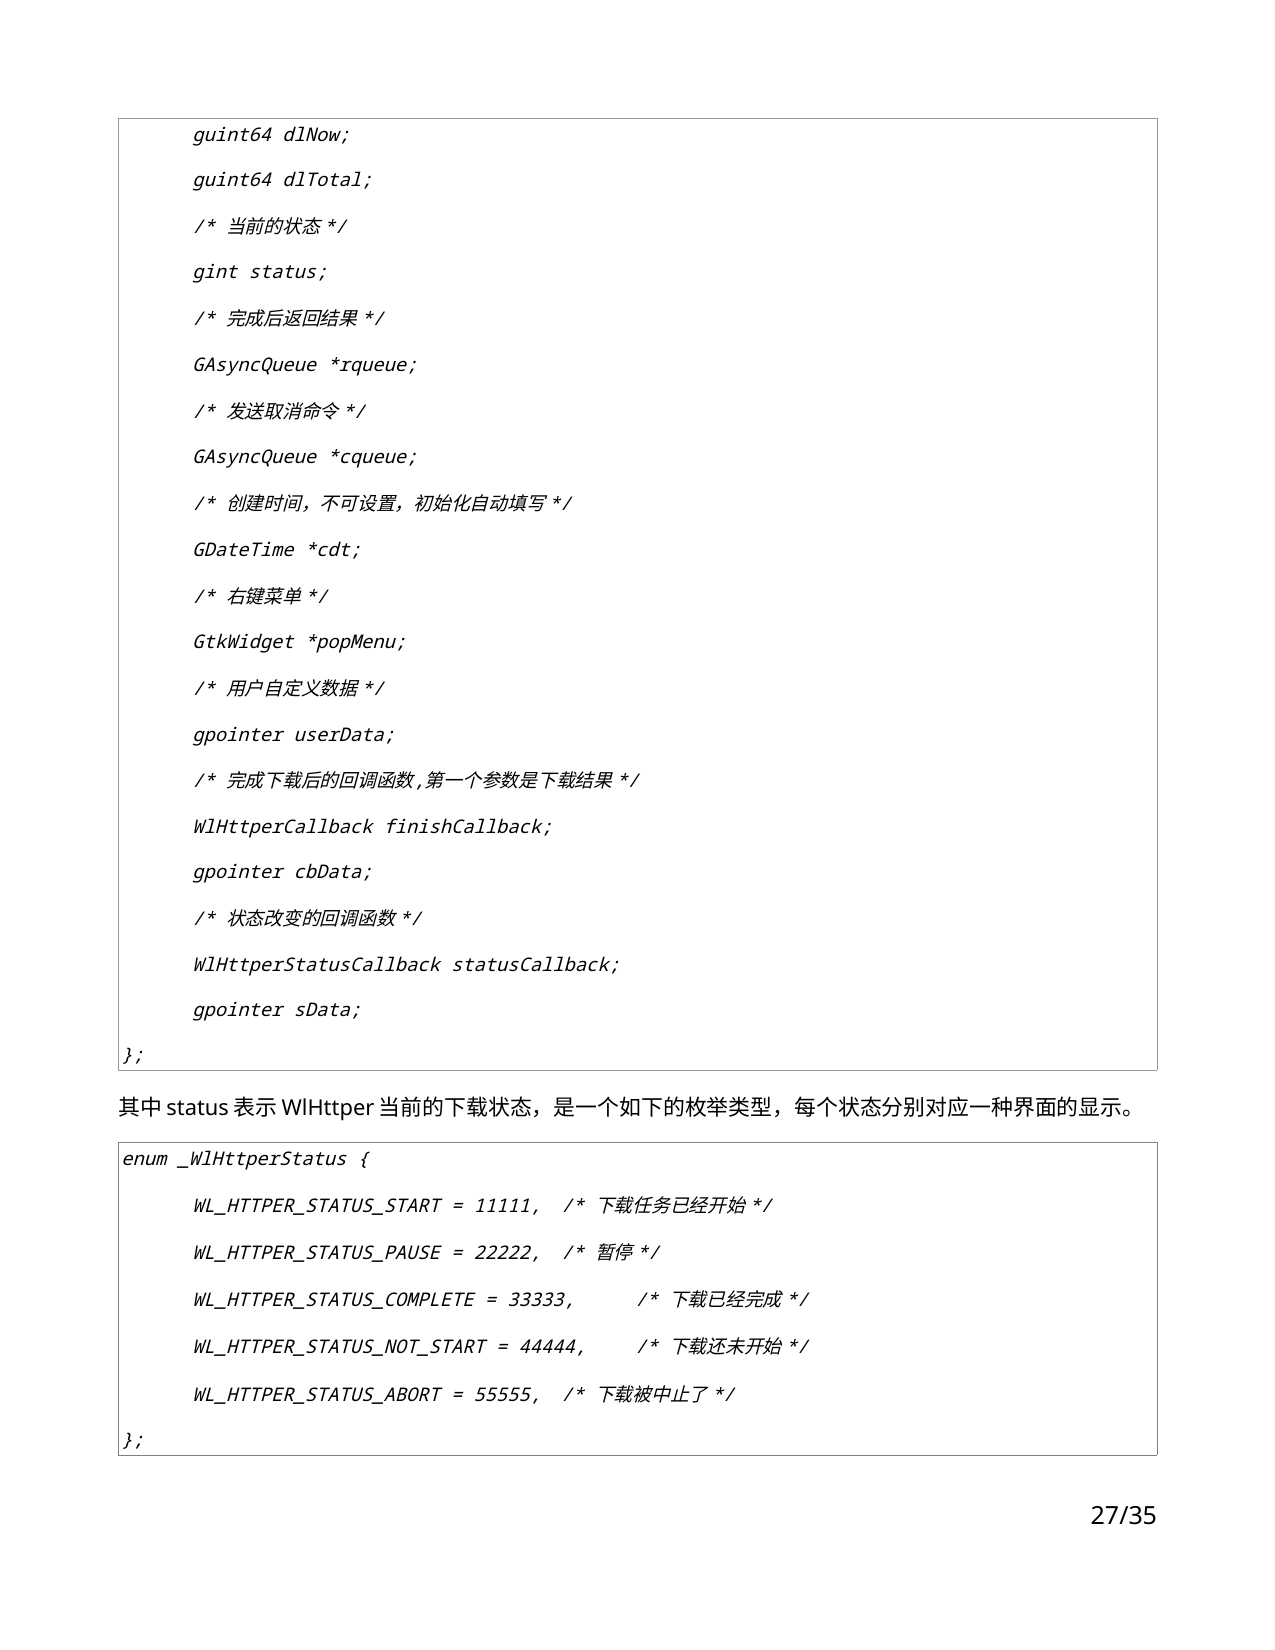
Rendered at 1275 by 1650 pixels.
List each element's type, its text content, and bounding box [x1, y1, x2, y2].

text }; [119, 1038, 1157, 1070]
text WL_HTTPER_STATUS_NOT_START = 44444, /* 下载还未开始 */ [119, 1329, 1157, 1359]
text /* 右键菜单 */ [119, 578, 1157, 608]
text 其中status表示WlHttper当前的下载状态，是一个如下的枚举类型，每个状态分别对应一种界面的显示。 [118, 1089, 1157, 1121]
text WL_HTTPER_STATUS_START = 11111, /* 下载任务已经开始 */ [119, 1187, 1157, 1218]
text /* 完成后返回结果 */ [119, 301, 1157, 331]
text gint status; [119, 256, 1157, 284]
text /* 发送取消命令 */ [119, 393, 1157, 424]
text WL_HTTPER_STATUS_COMPLETE = 33333, /* 下载已经完成 */ [119, 1282, 1157, 1312]
text /* 状态改变的回调函数 */ [119, 901, 1157, 931]
text gpointer cbData; [119, 855, 1157, 884]
text GAsyncQueue *cqueue; [119, 441, 1157, 469]
text WlHttperCallback finishCallback; [119, 810, 1157, 839]
text WL_HTTPER_STATUS_PAUSE = 22222, /* 暂停 */ [119, 1235, 1157, 1265]
text /* 当前的状态 */ [119, 208, 1157, 239]
text WlHttperStatusCallback statusCallback; [119, 948, 1157, 976]
text /* 用户自定义数据 */ [119, 671, 1157, 701]
text GtkWidget *popMenu; [119, 625, 1157, 654]
text gpointer sData; [119, 993, 1157, 1022]
text guint64 dlTotal; [119, 163, 1157, 192]
text WL_HTTPER_STATUS_ABORT = 55555, /* 下载被中止了 */ [119, 1376, 1157, 1407]
text enum _WlHttperStatus { [119, 1143, 1157, 1171]
text GAsyncQueue *rqueue; [119, 348, 1157, 377]
text guint64 dlNow; [119, 119, 1157, 147]
text GDateTime *cdt; [119, 533, 1157, 562]
text }; [119, 1423, 1157, 1455]
text /* 完成下载后的回调函数,第一个参数是下载结果 */ [119, 763, 1157, 793]
text gpointer userData; [119, 718, 1157, 746]
text /* 创建时间，不可设置，初始化自动填写 */ [119, 486, 1157, 516]
